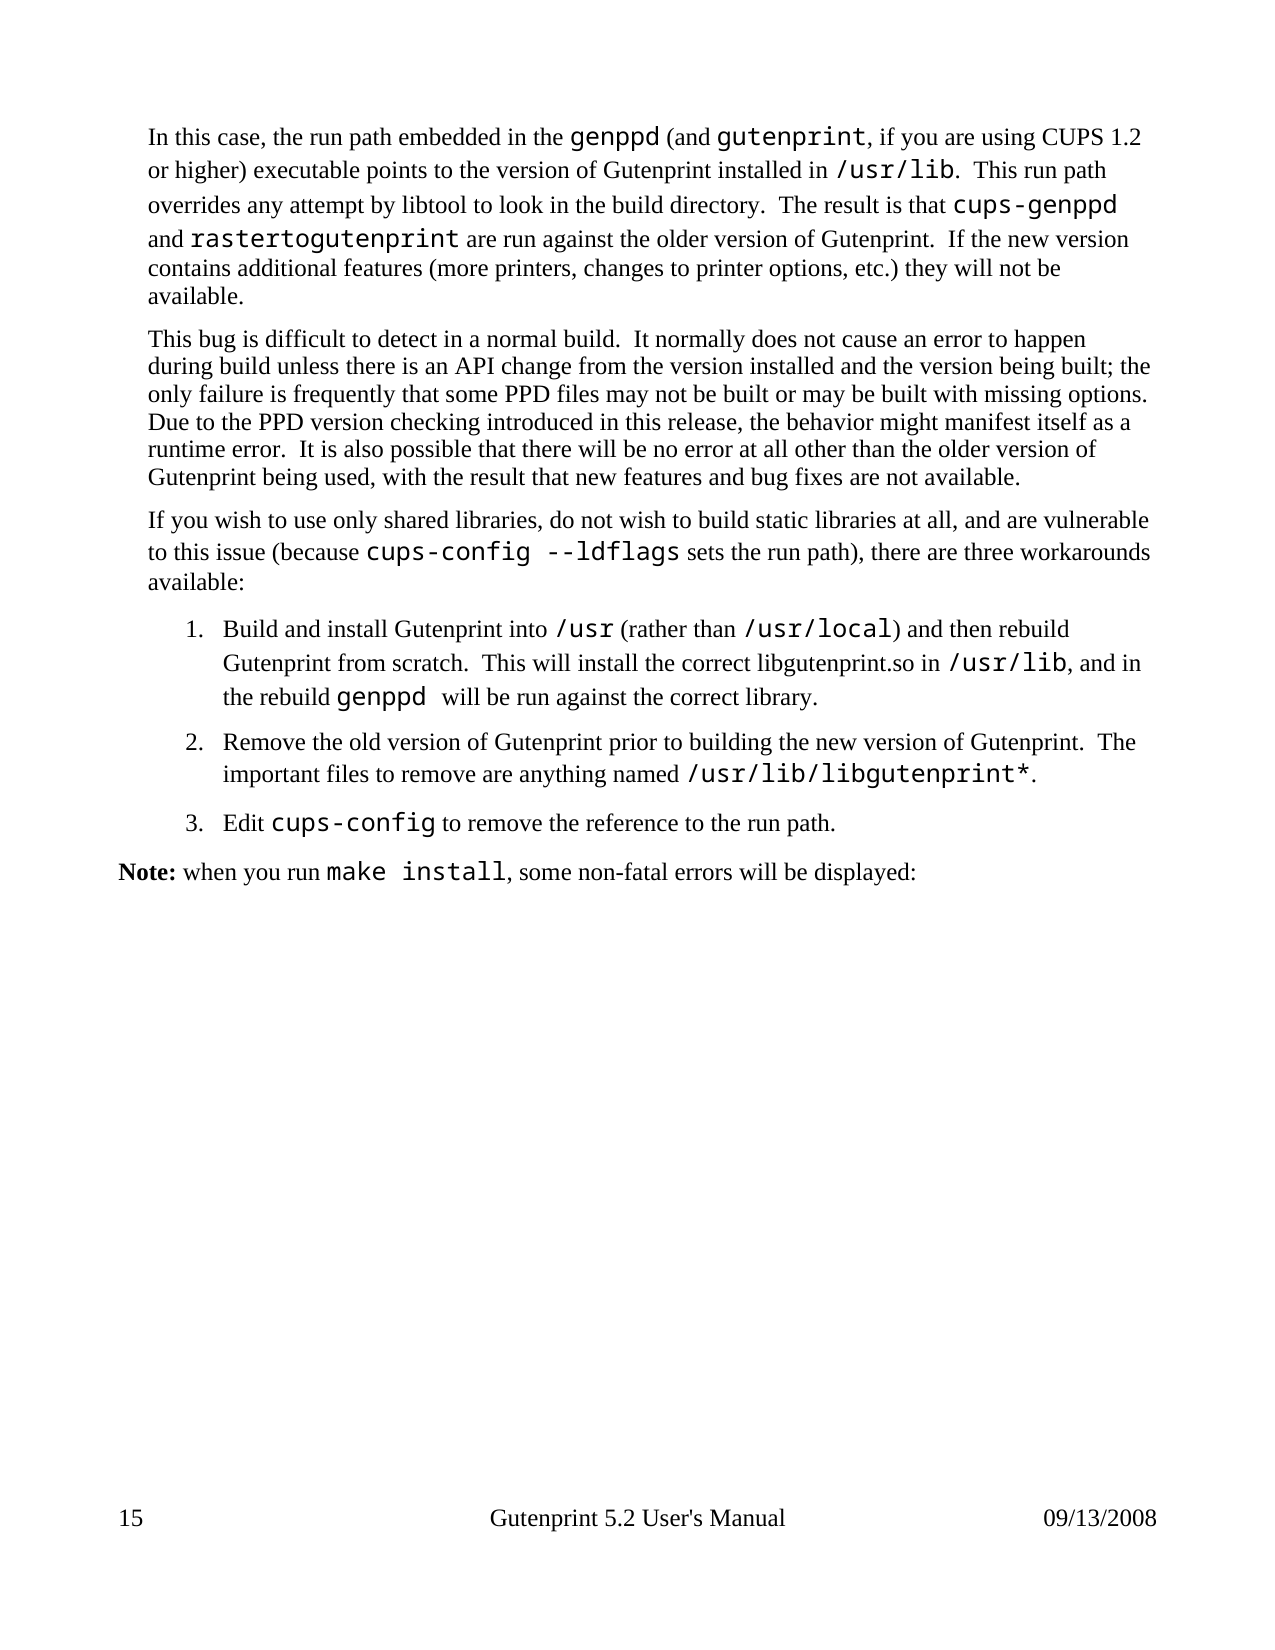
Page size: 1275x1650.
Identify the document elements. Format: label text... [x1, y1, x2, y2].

list Edit cups-config to remove the reference to the run path. [185, 804, 1157, 838]
text If you wish to use only shared libraries, do not wish to build static libraries at all, and are vulnerable to this issue (because cups-config --ldflags sets the run path), there are three workarounds available: [148, 506, 1157, 596]
list Build and install Gutenprint into /usr (rather than /usr/local) and then rebuild Gutenprint from scratch. This will install the correct libgutenprint.so in /usr/lib, and in the rebuild genppd will be run against the correct library. [185, 611, 1157, 713]
text In this case, the run path embedded in the genppd (and gutenprint, if you are using CUPS 1.2 or higher) executable points to the version of Gutenprint installed in /usr/lib. This run path overrides any attempt by libtool to look in the build directory. The result is that cups-genppd and rastertogutenprint are run against the older version of Gutenprint. If the new version contains additional features (more printers, changes to printer options, etc.) they will not be available. [148, 118, 1157, 310]
list Remove the old version of Gutenprint prior to building the new version of Gutenprint. The important files to remove are anything named /usr/lib/libgutenprint*. [185, 728, 1157, 789]
text Note: when you run make install, some non-fatal errors will be displayed: [118, 853, 1157, 888]
text This bug is difficult to detect in a normal build. It normally does not cause an error to happen during build unless there is an API change from the version installed and the version being built; the only failure is frequently that some PPD files may not be built or may be built with missing options. Due to the PPD version checking introduced in this release, the behavior might manifest itself as a runtime error. It is also possible that there will be no error at all other than the older version of Gutenprint being used, with the result that new features and bug fixes are not available. [148, 325, 1157, 491]
